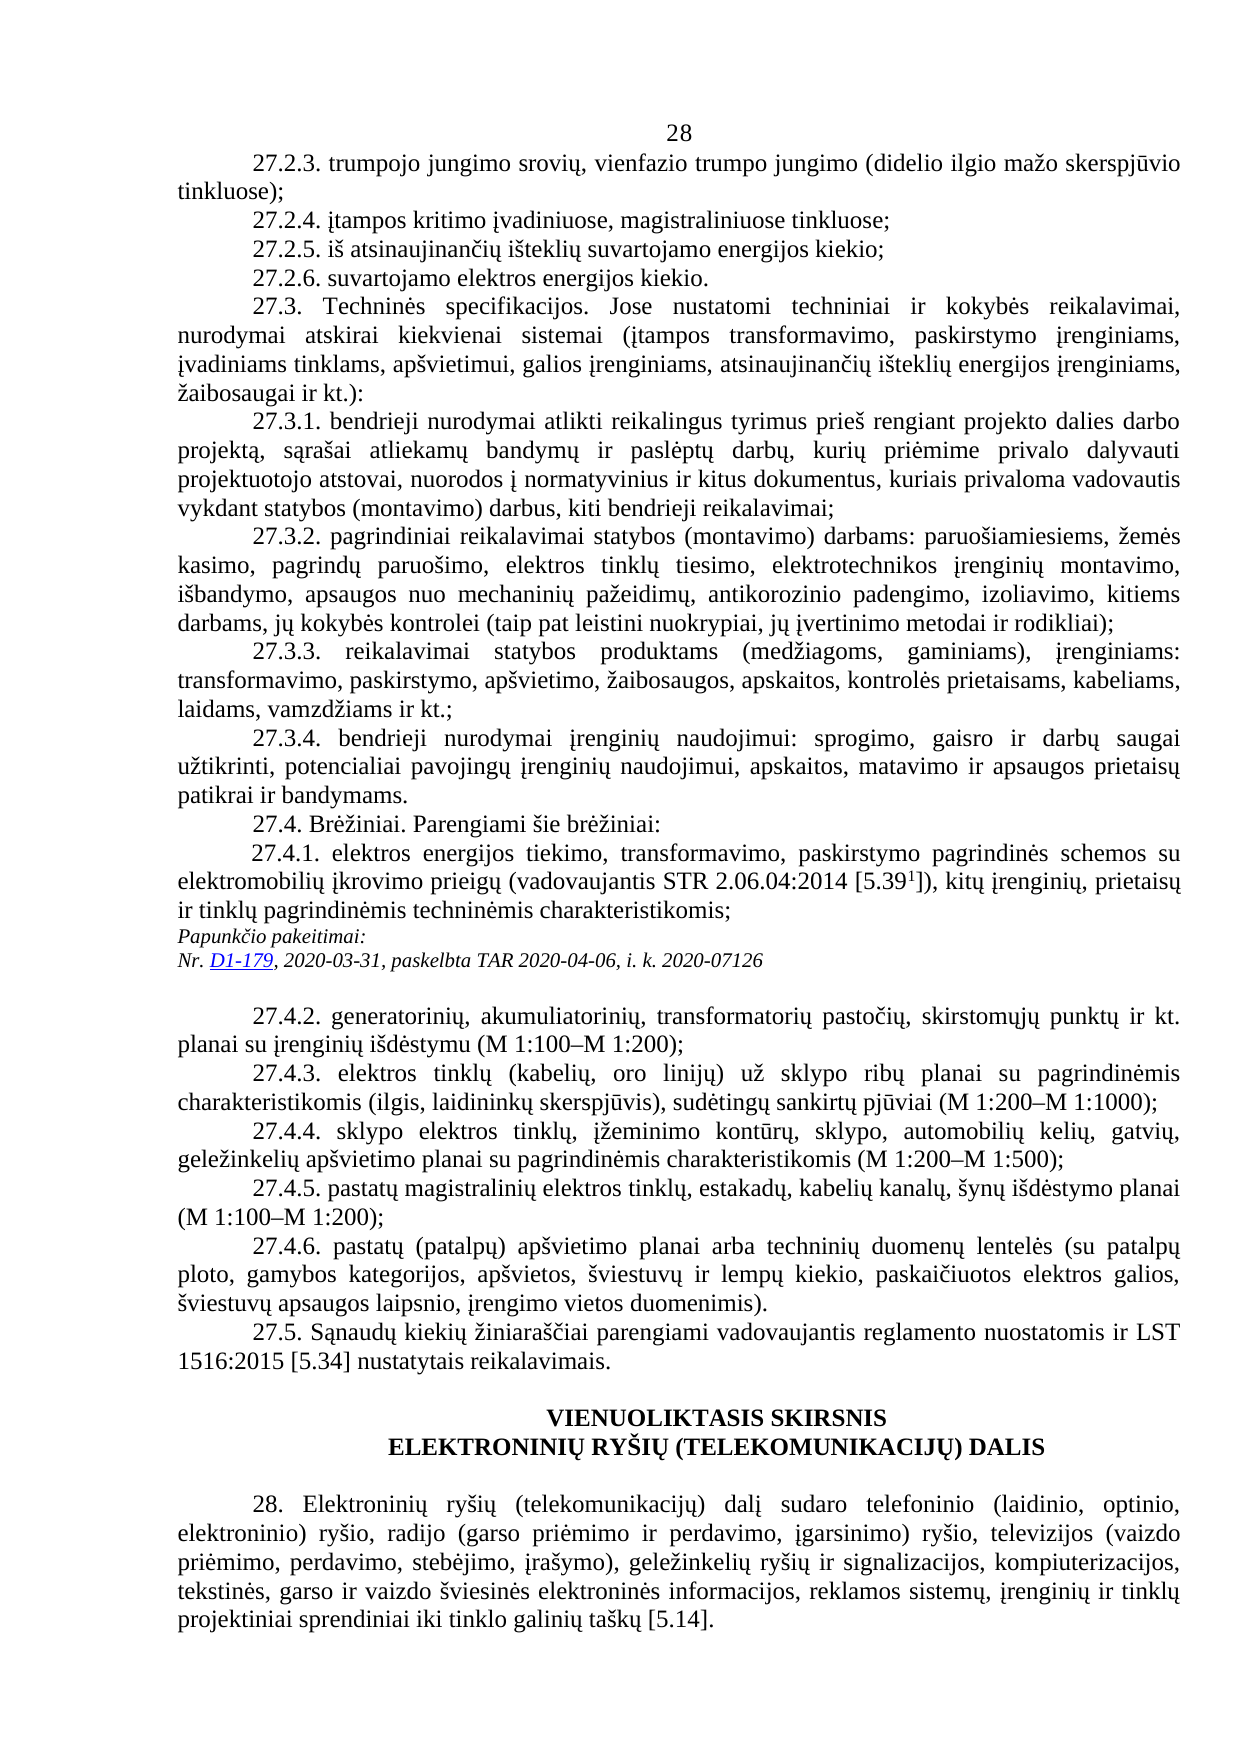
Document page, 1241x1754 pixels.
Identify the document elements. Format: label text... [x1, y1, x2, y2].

text 27.3.4. bendrieji nurodymai įrenginių naudojimui: sprogimo, gaisro ir darbų saugai užtikrinti, potencialiai pavojingų įrenginių naudojimui, apskaitos, matavimo ir apsaugos prietaisų patikrai ir bandymams. [177, 723, 1181, 809]
text Papunkčio pakeitimai: [177, 924, 1181, 948]
text 27.5. Sąnaudų kiekių žiniaraščiai parengiami vadovaujantis reglamento nuostatomis ir LST 1516:2015 [5.34] nustatytais reikalavimais. [177, 1317, 1181, 1374]
text 27.3.1. bendrieji nurodymai atlikti reikalingus tyrimus prieš rengiant projekto dalies darbo projektą, sąrašai atliekamų bandymų ir paslėptų darbų, kurių priėmime privalo dalyvauti projektuotojo atstovai, nuorodos į normatyvinius ir kitus dokumentus, kuriais privaloma vadovautis vykdant statybos (montavimo) darbus, kiti bendrieji reikalavimai; [177, 406, 1181, 521]
text 27.3.3. reikalavimai statybos produktams (medžiagoms, gaminiams), įrenginiams: transformavimo, paskirstymo, apšvietimo, žaibosaugos, apskaitos, kontrolės prietaisams, kabeliams, laidams, vamzdžiams ir kt.; [177, 636, 1181, 723]
text 27.4. Brėžiniai. Parengiami šie brėžiniai: [177, 809, 1181, 838]
text 27.4.3. elektros tinklų (kabelių, oro linijų) už sklypo ribų planai su pagrindinėmis charakteristikomis (ilgis, laidininkų skerspjūvis), sudėtingų sankirtų pjūviai (M 1:200–M 1:1000); [177, 1058, 1181, 1116]
text 27.4.4. sklypo elektros tinklų, įžeminimo kontūrų, sklypo, automobilių kelių, gatvių, geležinkelių apšvietimo planai su pagrindinėmis charakteristikomis (M 1:200–M 1:500); [177, 1116, 1181, 1173]
text VIENUOLIKTASIS SKIRSNIS [177, 1403, 1181, 1432]
text 27.2.3. trumpojo jungimo srovių, vienfazio trumpo jungimo (didelio ilgio mažo skerspjūvio tinkluose); [177, 148, 1181, 205]
text 27.4.1. elektros energijos tiekimo, transformavimo, paskirstymo pagrindinės schemos su elektromobilių įkrovimo prieigų (vadovaujantis STR 2.06.04:2014 [5.391]), kitų įrenginių, prietaisų ir tinklų pagrindinėmis techninėmis charakteristikomis; [177, 838, 1181, 924]
text 27.4.5. pastatų magistralinių elektros tinklų, estakadų, kabelių kanalų, šynų išdėstymo planai (M 1:100–M 1:200); [177, 1173, 1181, 1231]
text 27.2.6. suvartojamo elektros energijos kiekio. [177, 263, 1181, 291]
text 27.4.6. pastatų (patalpų) apšvietimo planai arba techninių duomenų lentelės (su patalpų ploto, gamybos kategorijos, apšvietos, šviestuvų ir lempų kiekio, paskaičiuotos elektros galios, šviestuvų apsaugos laipsnio, įrengimo vietos duomenimis). [177, 1231, 1181, 1317]
text ELEKTRONINIŲ RYŠIŲ (TELEKOMUNIKACIJŲ) DALIS [177, 1432, 1181, 1461]
text 27.2.5. iš atsinaujinančių išteklių suvartojamo energijos kiekio; [177, 234, 1181, 263]
text Nr. D1-179, 2020-03-31, paskelbta TAR 2020-04-06, i. k. 2020-07126 [177, 948, 1181, 972]
text 28. Elektroninių ryšių (telekomunikacijų) dalį sudaro telefoninio (laidinio, optinio, elektroninio) ryšio, radijo (garso priėmimo ir perdavimo, įgarsinimo) ryšio, televizijos (vaizdo priėmimo, perdavimo, stebėjimo, įrašymo), geležinkelių ryšių ir signalizacijos, kompiuterizacijos, tekstinės, garso ir vaizdo šviesinės elektroninės informacijos, reklamos sistemų, įrenginių ir tinklų projektiniai sprendiniai iki tinklo galinių taškų [5.14]. [177, 1489, 1181, 1633]
text 27.3.2. pagrindiniai reikalavimai statybos (montavimo) darbams: paruošiamiesiems, žemės kasimo, pagrindų paruošimo, elektros tinklų tiesimo, elektrotechnikos įrenginių montavimo, išbandymo, apsaugos nuo mechaninių pažeidimų, antikorozinio padengimo, izoliavimo, kitiems darbams, jų kokybės kontrolei (taip pat leistini nuokrypiai, jų įvertinimo metodai ir rodikliai); [177, 521, 1181, 636]
text 27.4.2. generatorinių, akumuliatorinių, transformatorių pastočių, skirstomųjų punktų ir kt. planai su įrenginių išdėstymu (M 1:100–M 1:200); [177, 1001, 1181, 1058]
text 27.3. Techninės specifikacijos. Jose nustatomi techniniai ir kokybės reikalavimai, nurodymai atskirai kiekvienai sistemai (įtampos transformavimo, paskirstymo įrenginiams, įvadiniams tinklams, apšvietimui, galios įrenginiams, atsinaujinančių išteklių energijos įrenginiams, žaibosaugai ir kt.): [177, 291, 1181, 406]
text 27.2.4. įtampos kritimo įvadiniuose, magistraliniuose tinkluose; [177, 205, 1181, 234]
